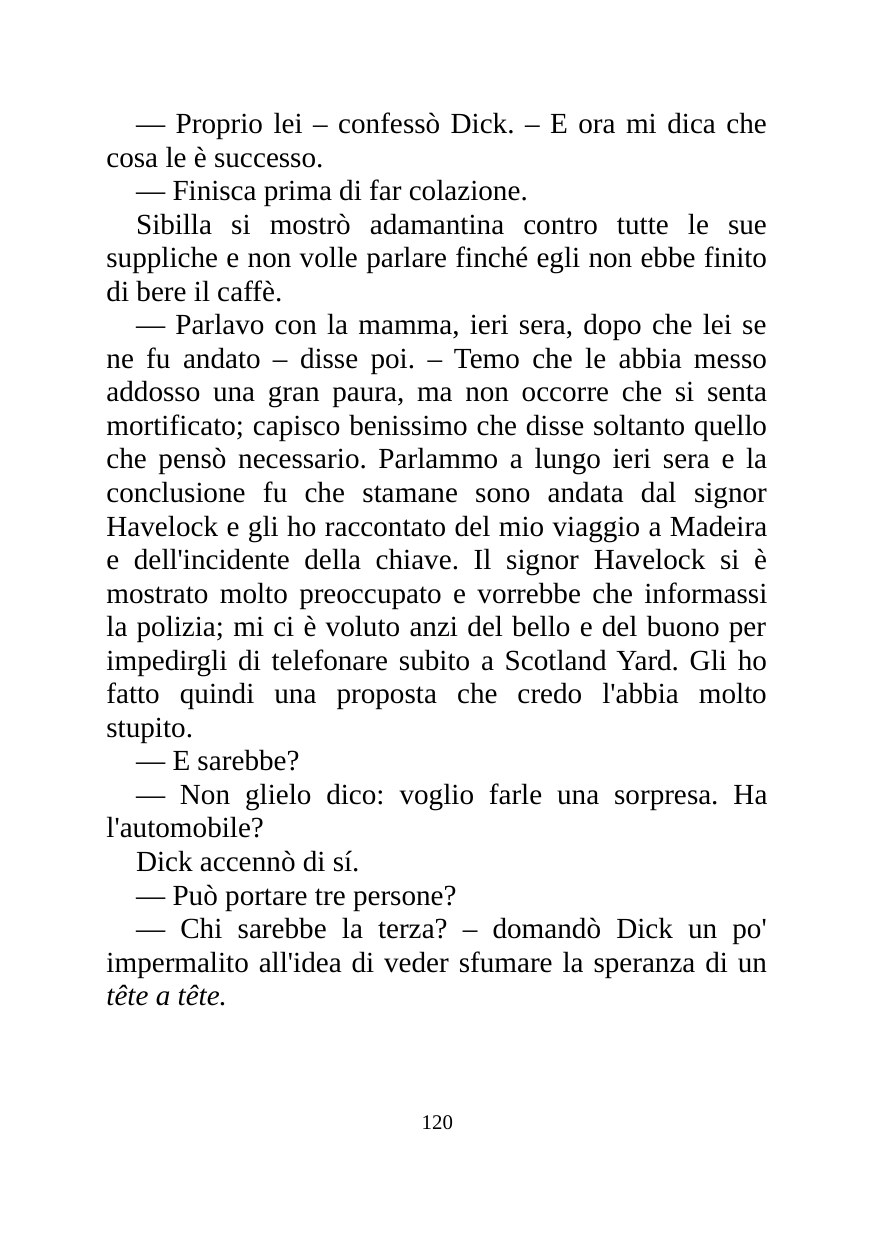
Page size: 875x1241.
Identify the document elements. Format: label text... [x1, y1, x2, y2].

text Sibilla si mostrò adamantina contro tutte le sue suppliche e non volle parlare finché egli non ebbe finito di bere il caffè. [106, 207, 768, 307]
text — Proprio lei – confessò Dick. – E ora mi dica che cosa le è successo. [106, 106, 768, 173]
text — E sarebbe? [106, 743, 768, 777]
text Dick accennò di sí. [106, 844, 768, 878]
text — Finisca prima di far colazione. [106, 173, 768, 207]
text — Parlavo con la mamma, ieri sera, dopo che lei se ne fu andato – disse poi. – Temo che le abbia messo addosso una gran paura, ma non occorre che si senta mortificato; capisco benissimo che disse soltanto quello che pensò necessario. Parlammo a lungo ieri sera e la conclusione fu che stamane sono andata dal signor Havelock e gli ho raccontato del mio viaggio a Madeira e dell'incidente della chiave. Il signor Havelock si è mostrato molto preoccupato e vorrebbe che informassi la polizia; mi ci è voluto anzi del bello e del buono per impedirgli di telefonare subito a Scotland Yard. Gli ho fatto quindi una proposta che credo l'abbia molto stupito. [106, 307, 768, 743]
text — Non glielo dico: voglio farle una sorpresa. Ha l'automobile? [106, 777, 768, 844]
text — Chi sarebbe la terza? – domandò Dick un po' impermalito all'idea di veder sfumare la speranza di un tête a tête. [106, 911, 768, 1012]
text — Può portare tre persone? [106, 878, 768, 911]
